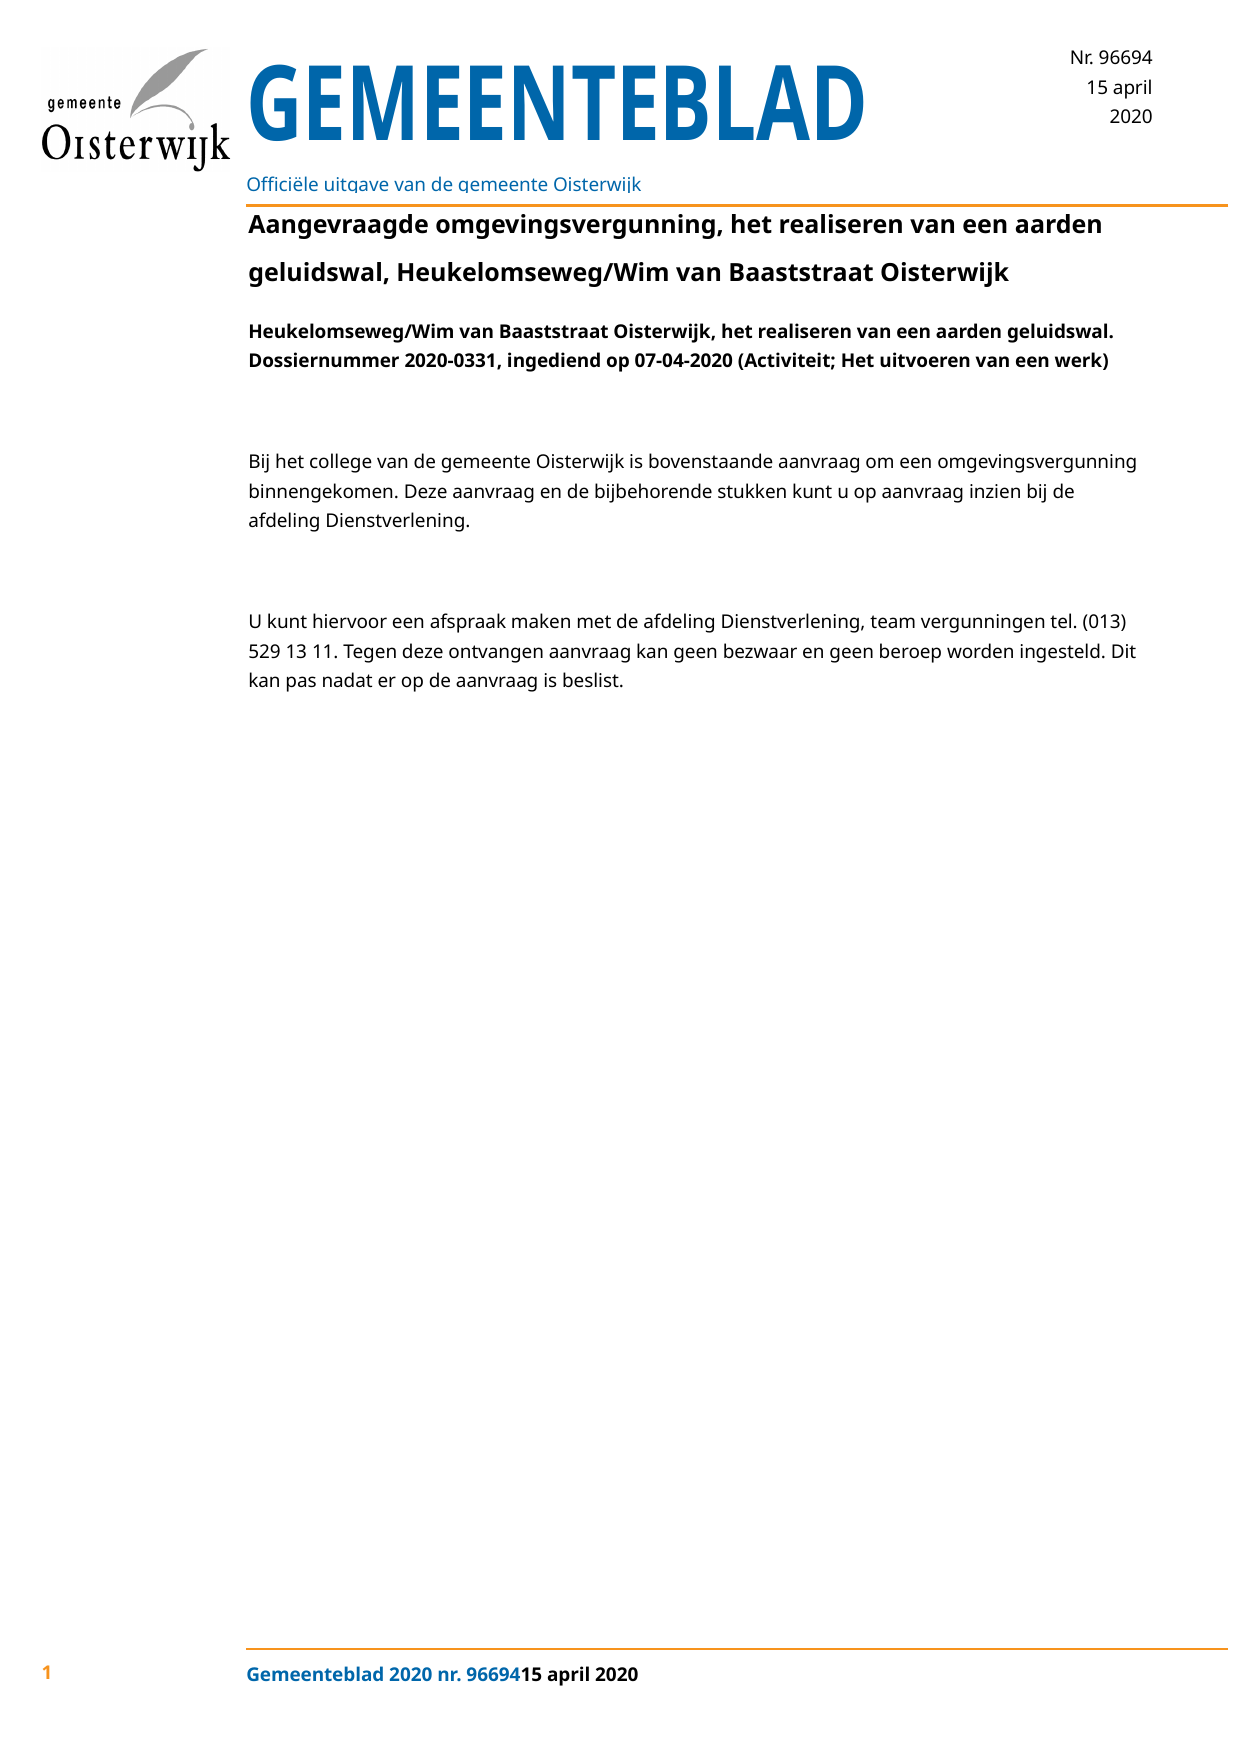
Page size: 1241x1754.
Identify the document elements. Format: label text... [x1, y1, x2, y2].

text U kunt hiervoor een afspraak maken met de afdeling Dienstverlening, team vergunningen tel. (013) 529 13 11. Tegen deze ontvangen aanvraag kan geen bezwaar en geen beroep worden ingesteld. Dit kan pas nadat er op de aanvraag is beslist. [248, 608, 1152, 693]
picture [41, 47, 231, 172]
text Heukelomseweg/Wim van Baaststraat Oisterwijk, het realiseren van een aarden geluidswal. Dossiernummer 2020-0331, ingediend op 07-04-2020 (Activiteit; Het uitvoeren van een werk) [248, 318, 1152, 373]
text Bij het college van de gemeente Oisterwijk is bovenstaande aanvraag om een omgevingsvergunning binnengekomen. Deze aanvraag en de bijbehorende stukken kunt u op aanvraag inzien bij de afdeling Dienstverlening. [248, 448, 1152, 533]
text Aangevraagde omgevingsvergunning, het realiseren van een aarden geluidswal, Heukelomseweg/Wim van Baaststraat Oisterwijk [248, 207, 1152, 288]
